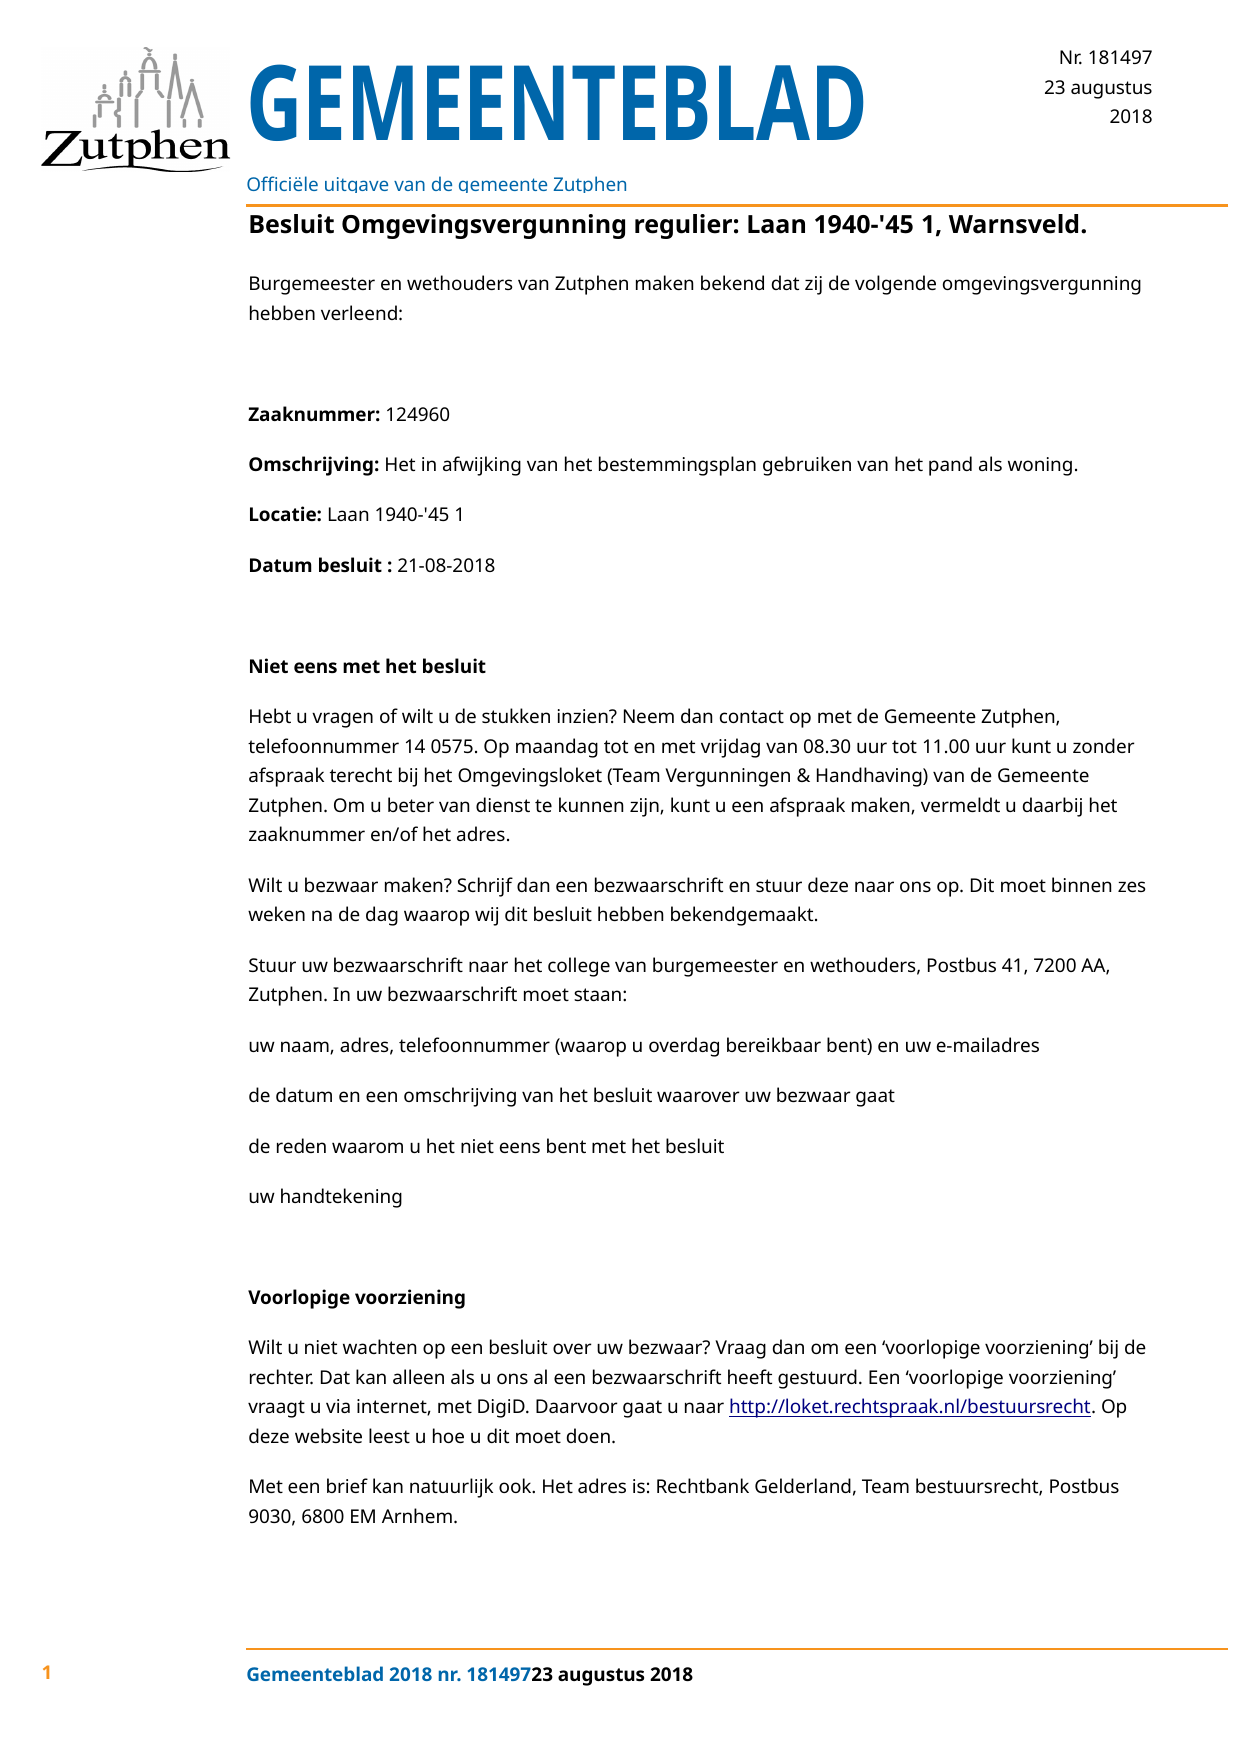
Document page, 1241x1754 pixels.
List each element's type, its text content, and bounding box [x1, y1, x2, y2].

text Wilt u bezwaar maken? Schrijf dan een bezwaarschrift en stuur deze naar ons op. Dit moet binnen zes weken na de dag waarop wij dit besluit hebben bekendgemaakt. [248, 872, 1152, 927]
text Met een brief kan natuurlijk ook. Het adres is: Rechtbank Gelderland, Team bestuursrecht, Postbus 9030, 6800 EM Arnhem. [248, 1474, 1152, 1529]
text Voorlopige voorziening [248, 1284, 1152, 1310]
text uw naam, adres, telefoonnummer (waarop u overdag bereikbaar bent) en uw e-mailadres [248, 1032, 1152, 1058]
text Niet eens met het besluit [248, 653, 1152, 678]
text Hebt u vragen of wilt u de stukken inzien? Neem dan contact op met de Gemeente Zutphen, telefoonnummer 14 0575. Op maandag tot en met vrijdag van 08.30 uur tot 11.00 uur kunt u zonder afspraak terecht bij het Omgevingsloket (Team Vergunningen & Handhaving) van de Gemeente Zutphen. Om u beter van dienst te kunnen zijn, kunt u een afspraak maken, vermeldt u daarbij het zaaknummer en/of het adres. [248, 703, 1152, 847]
picture [41, 47, 231, 172]
text de datum en een omschrijving van het besluit waarover uw bezwaar gaat [248, 1082, 1152, 1108]
text Datum besluit : 21-08-2018 [248, 552, 1152, 578]
text Burgemeester en wethouders van Zutphen maken bekend dat zij de volgende omgevingsvergunning hebben verleend: [248, 270, 1152, 326]
text uw handtekening [248, 1183, 1152, 1209]
text Besluit Omgevingsvergunning regulier: Laan 1940-'45 1, Warnsveld. [248, 207, 1152, 241]
text Locatie: Laan 1940-'45 1 [248, 502, 1152, 527]
text Zaaknummer: 124960 [248, 401, 1152, 426]
text Stuur uw bezwaarschrift naar het college van burgemeester en wethouders, Postbus 41, 7200 AA, Zutphen. In uw bezwaarschrift moet staan: [248, 952, 1152, 1007]
text Wilt u niet wachten op een besluit over uw bezwaar? Vraag dan om een ‘voorlopige voorziening’ bij de rechter. Dat kan alleen als u ons al een bezwaarschrift heeft gestuurd. Een ‘voorlopige voorziening’ vraagt u via internet, met DigiD. Daarvoor gaat u naar http://loket.rechtspraak.nl/bestuursrecht. Op deze website leest u hoe u dit moet doen. [248, 1334, 1152, 1449]
text de reden waarom u het niet eens bent met het besluit [248, 1133, 1152, 1158]
text Omschrijving: Het in afwijking van het bestemmingsplan gebruiken van het pand als woning. [248, 451, 1152, 477]
